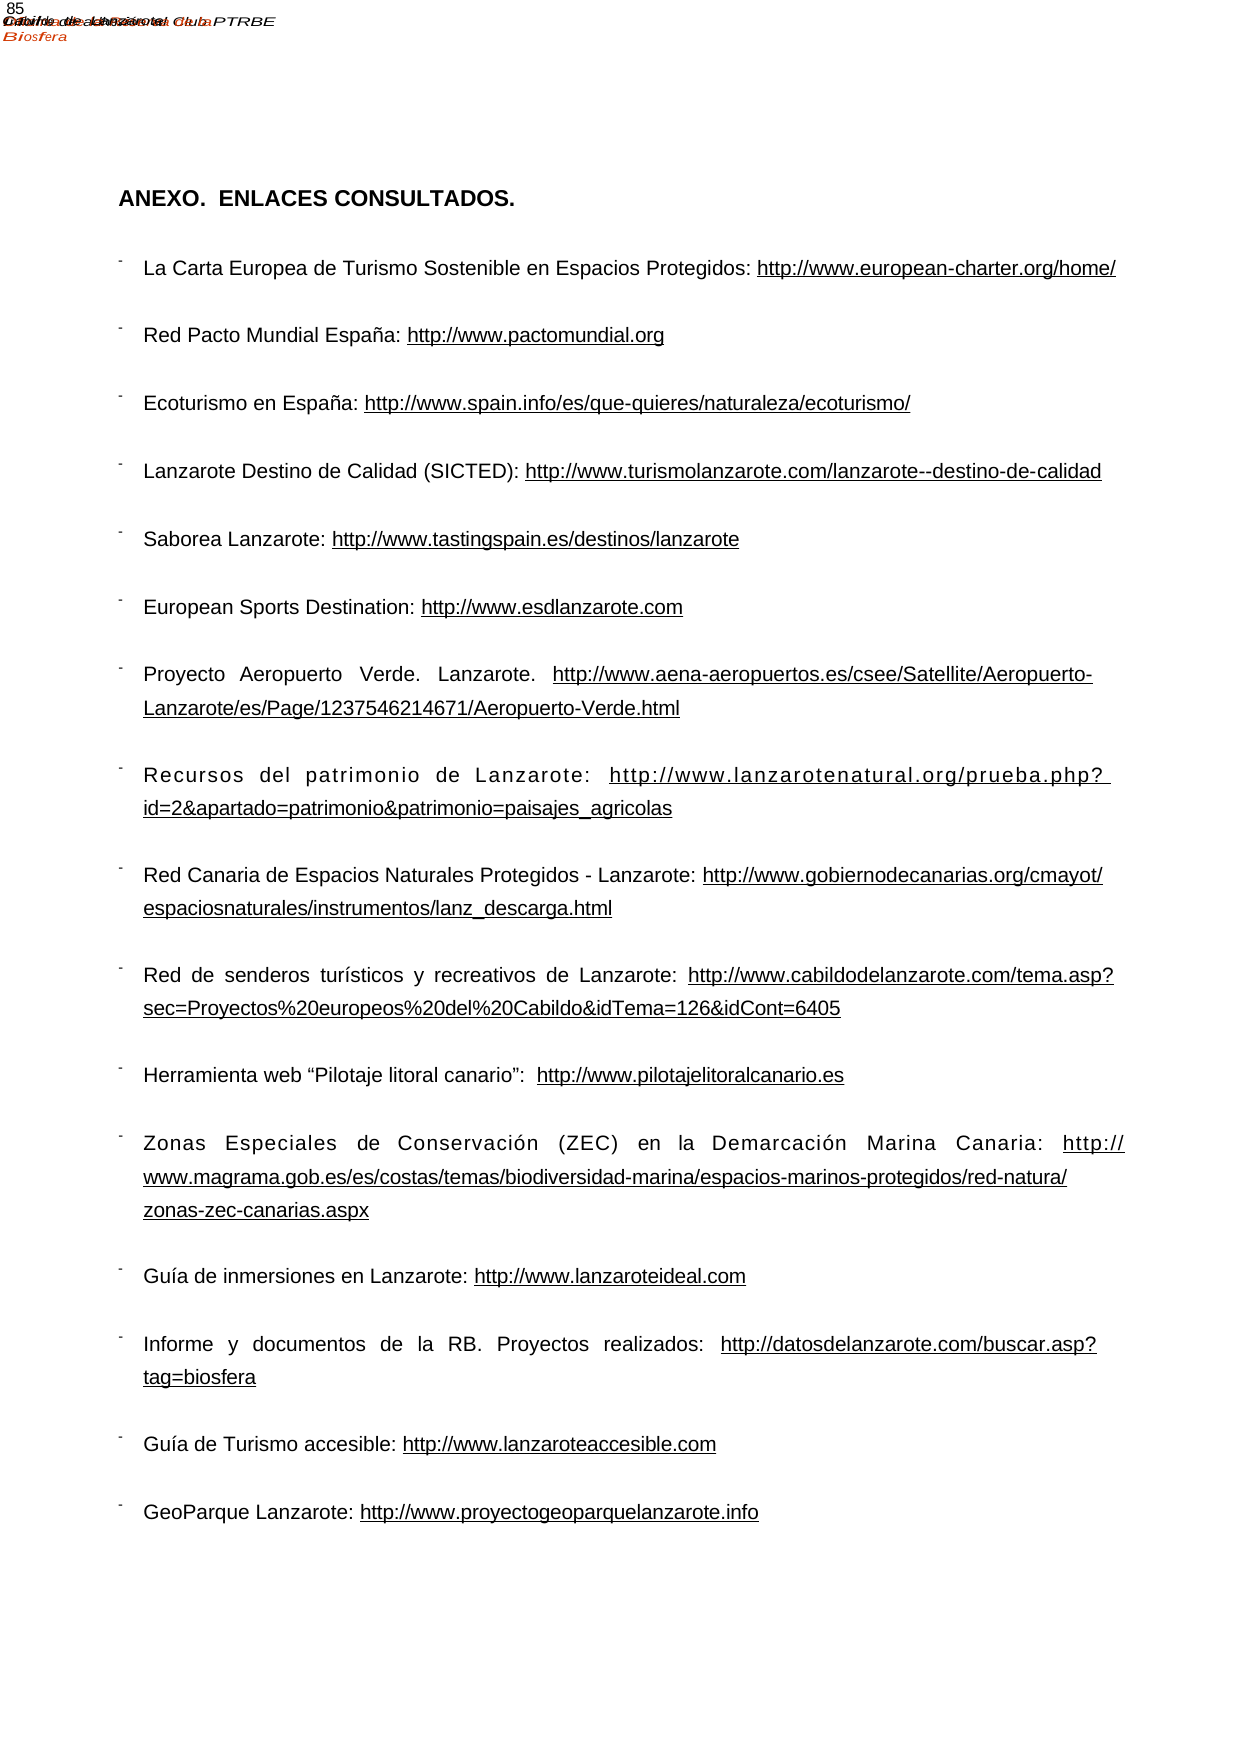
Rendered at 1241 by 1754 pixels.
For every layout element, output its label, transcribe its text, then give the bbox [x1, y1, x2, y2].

subtitle ANEXO. ENLACES CONSULTADOS. [118, 185, 1136, 211]
list Red Canaria de Espacios Naturales Protegidos - Lanzarote: http://www.gobiernodecanarias.org/cmayot/ espaciosnaturales/instrumentos/lanz_descarga.html [118, 859, 1122, 920]
list Red Pacto Mundial España: http://www.pactomundial.org [118, 319, 1136, 348]
list Herramienta web “Pilotaje litoral canario”: http://www.pilotajelitoralcanario.es [118, 1059, 1136, 1088]
list Saborea Lanzarote: http://www.tastingspain.es/destinos/lanzarote [118, 523, 1136, 552]
list Ecoturismo en España: http://www.spain.info/es/que-quieres/naturaleza/ecoturismo/ [118, 387, 1136, 416]
list Recursos del patrimonio de Lanzarote: http://www.lanzarotenatural.org/prueba.php? id=2&apartado=patrimonio&patrimonio=paisajes_agricolas [118, 759, 1125, 820]
list Guía de inmersiones en Lanzarote: http://www.lanzaroteideal.com [118, 1260, 1136, 1289]
list GeoParque Lanzarote: http://www.proyectogeoparquelanzarote.info [118, 1496, 1136, 1525]
list La Carta Europea de Turismo Sostenible en Espacios Protegidos: http://www.european-charter.org/home/ [118, 251, 1136, 280]
list Red de senderos turísticos y recreativos de Lanzarote: http://www.cabildodelanzarote.com/tema.asp? sec=Proyectos%20europeos%20del%20Cabildo&idTema=126&idCont=6405 [118, 959, 1122, 1020]
list Lanzarote Destino de Calidad (SICTED): http://www.turismolanzarote.com/lanzarote--destino-de-calidad [118, 455, 1136, 484]
list Zonas Especiales de Conservación (ZEC) en la Demarcación Marina Canaria: http:// www.magrama.gob.es/es/costas/temas/biodiversidad-marina/espacios-marinos-protegidos/red-natura/ zonas-zec-canarias.aspx [118, 1127, 1124, 1222]
list Guía de Turismo accesible: http://www.lanzaroteaccesible.com [118, 1428, 1136, 1457]
list Proyecto Aeropuerto Verde. Lanzarote. http://www.aena-aeropuertos.es/csee/Satellite/Aeropuerto- Lanzarote/es/Page/1237546214671/Aeropuerto-Verde.html [118, 658, 1123, 719]
list Informe y documentos de la RB. Proyectos realizados: http://datosdelanzarote.com/buscar.asp? tag=biosfera [118, 1328, 1123, 1389]
list European Sports Destination: http://www.esdlanzarote.com [118, 591, 1136, 619]
